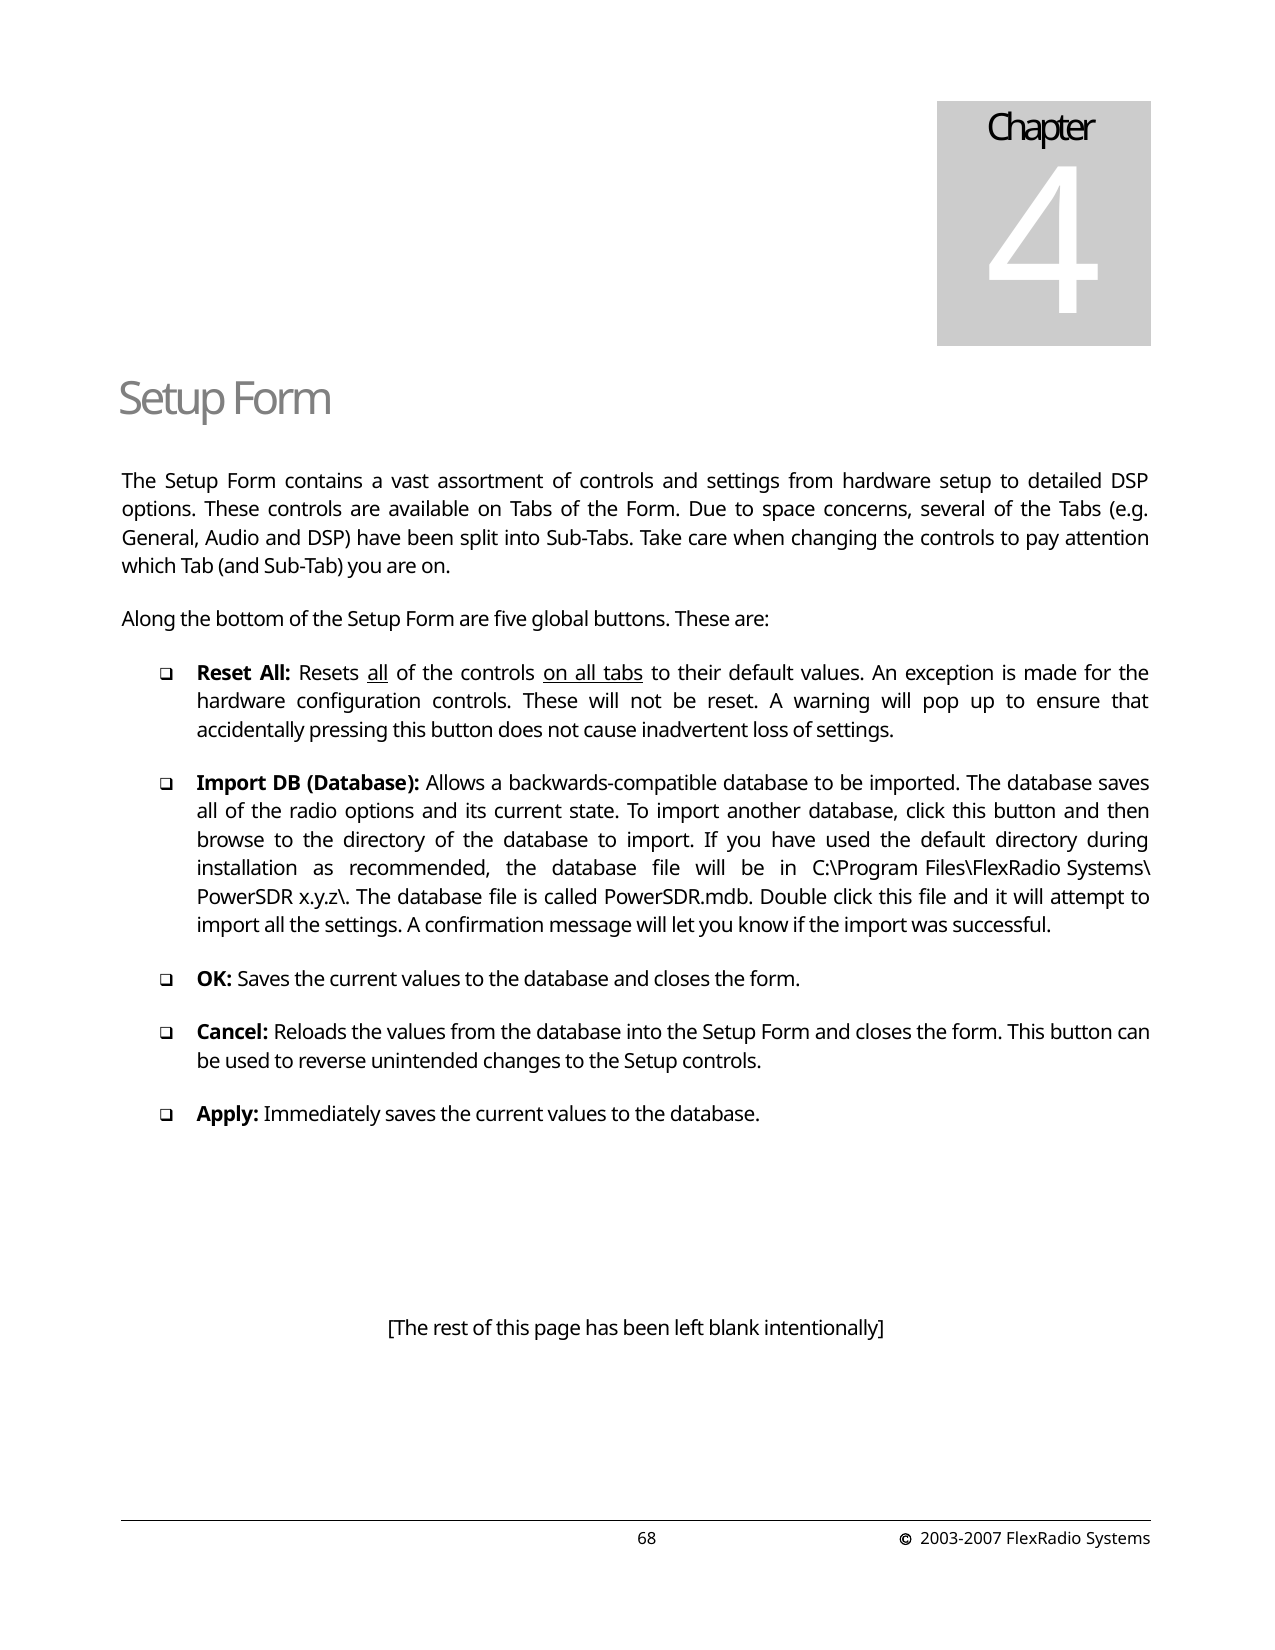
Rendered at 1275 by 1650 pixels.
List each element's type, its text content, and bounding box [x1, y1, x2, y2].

list Apply: Immediately saves the current values to the database. [159, 1099, 1151, 1128]
list OK: Saves the current values to the database and closes the form. [159, 964, 1151, 992]
list Cancel: Reloads the values from the database into the Setup Form and closes the form. This button can be used to reverse unintended changes to the Setup controls. [159, 1017, 1151, 1074]
list Import DB (Database): Allows a backwards-compatible database to be imported. The database saves all of the radio options and its current state. To import another database, click this button and then browse to the directory of the database to import. If you have used the default directory during installation as recommended, the database file will be in C:\Program Files\FlexRadio Systems\ PowerSDR x.y.z\. The database file is called PowerSDR.mdb. Double click this file and it will attempt to import all the settings. A confirmation message will let you know if the import was successful. [159, 768, 1151, 939]
subtitle Setup Form [55, 238, 926, 428]
text [The rest of this page has been left blank intentionally] [121, 1313, 1151, 1341]
text The Setup Form contains a vast assortment of controls and settings from hardware setup to detailed DSP options. These controls are available on Tabs of the Form. Due to space concerns, several of the Tabs (e.g. General, Audio and DSP) have been split into Sub-Tabs. Take care when changing the controls to pay attention which Tab (and Sub-Tab) you are on. [121, 466, 1151, 579]
list Reset All: Resets all of the controls on all tabs to their default values. An exception is made for the hardware configuration controls. These will not be reset. A warning will pop up to ensure that accidentally pressing this button does not cause inadvertent loss of settings. [159, 658, 1151, 743]
text Along the bottom of the Setup Form are five global buttons. These are: [121, 604, 1151, 633]
